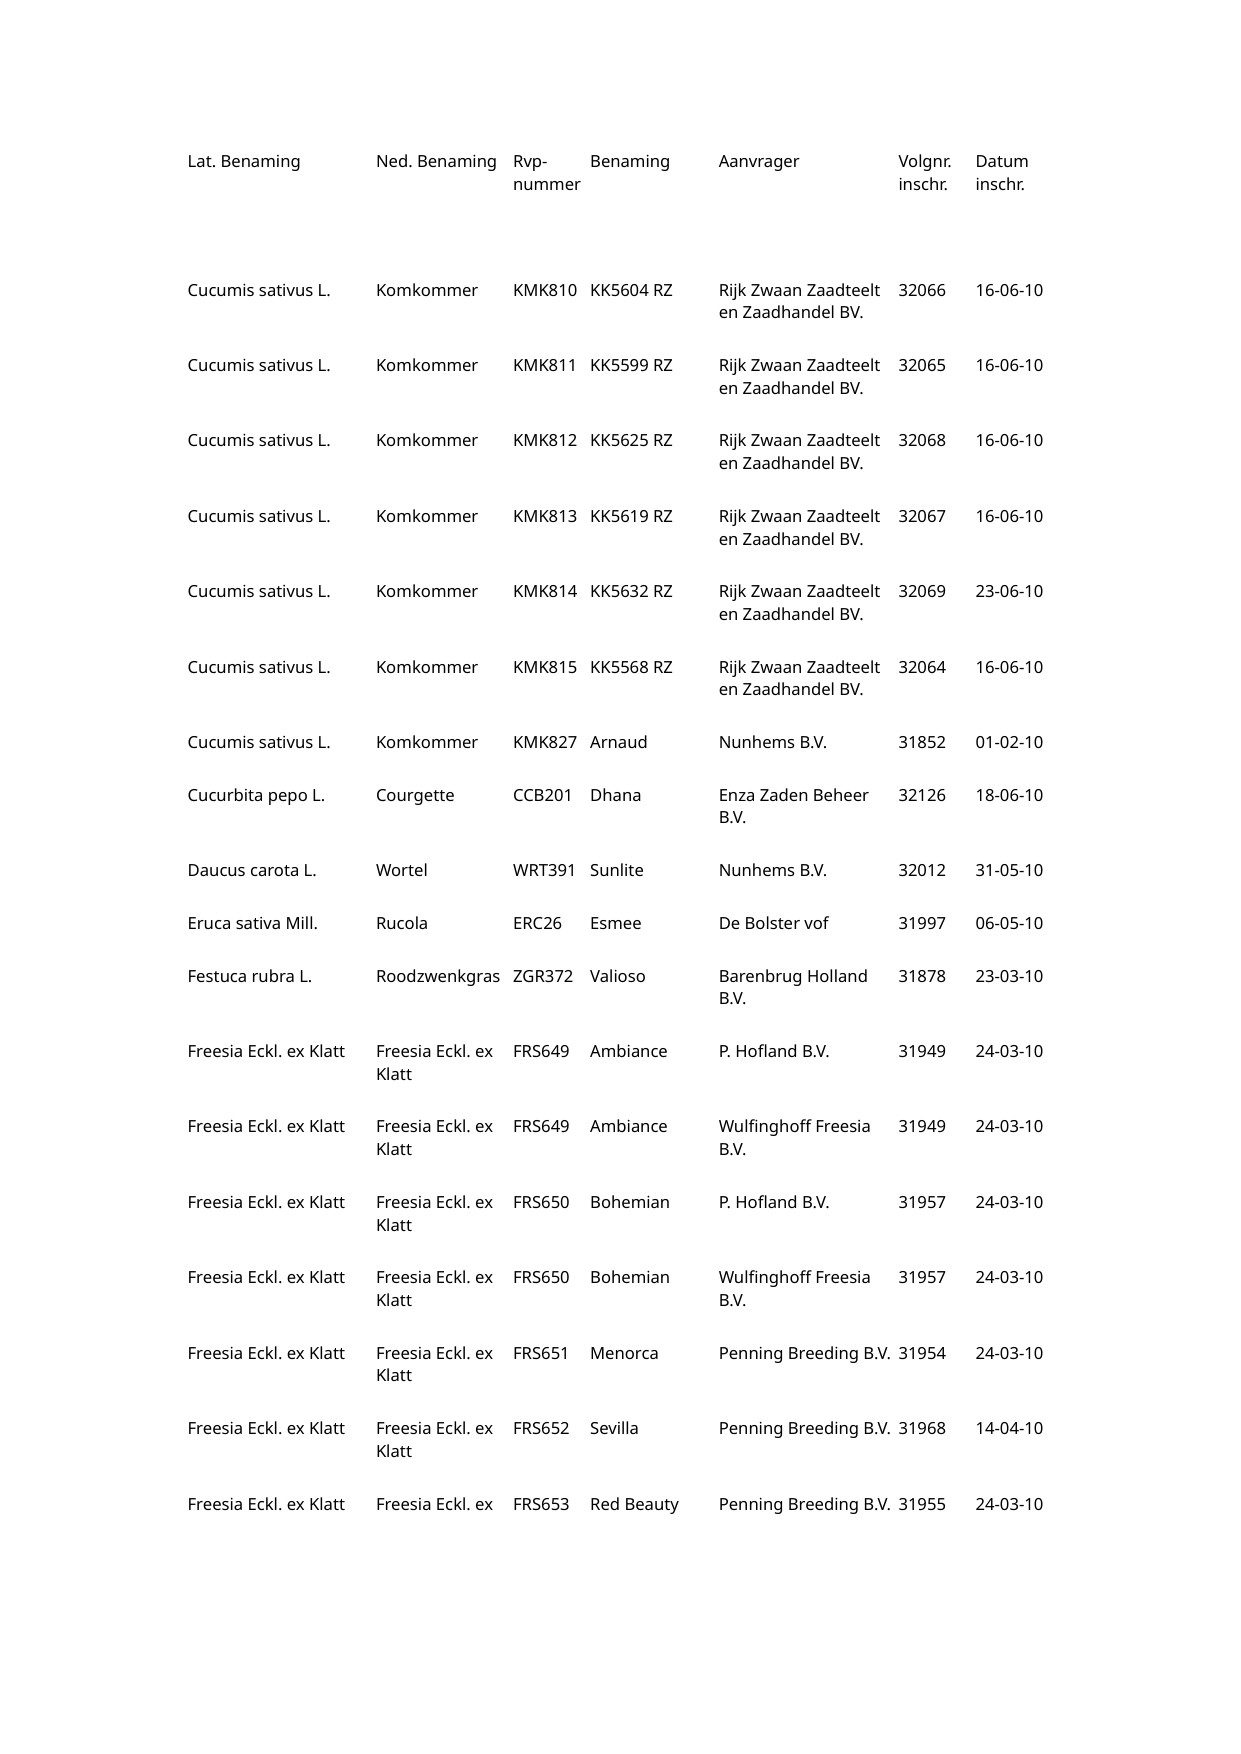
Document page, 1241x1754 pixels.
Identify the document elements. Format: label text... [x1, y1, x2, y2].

table_cell Cucumis sativus L. [188, 655, 376, 731]
table_cell Rucola [376, 911, 513, 964]
table_cell KK5599 RZ [590, 354, 718, 429]
table_cell 31957 [898, 1266, 975, 1341]
table_cell 14-04-10 [975, 1417, 1053, 1492]
table_cell ZGR372 [513, 964, 590, 1039]
table_cell FRS650 [513, 1190, 590, 1266]
table_cell KMK827 [513, 731, 590, 783]
table_cell Ambiance [590, 1040, 718, 1115]
table_cell 31997 [898, 911, 975, 964]
table_cell FRS653 [513, 1492, 590, 1545]
table_cell 16-06-10 [975, 354, 1053, 429]
table_cell KMK815 [513, 655, 590, 731]
table_cell Nunhems B.V. [719, 859, 898, 911]
table_cell Penning Breeding B.V. [719, 1417, 898, 1492]
table_cell 24-03-10 [975, 1492, 1053, 1545]
table_cell Freesia Eckl. ex Klatt [188, 1266, 376, 1341]
table_cell Komkommer [376, 580, 513, 655]
table_cell Freesia Eckl. ex Klatt [376, 1266, 513, 1341]
table_cell Cucumis sativus L. [188, 278, 376, 353]
table_cell Cucumis sativus L. [188, 580, 376, 655]
table_cell [513, 225, 590, 278]
table_cell P. Hofland B.V. [719, 1190, 898, 1266]
table_cell 32065 [898, 354, 975, 429]
table_cell KMK810 [513, 278, 590, 353]
table_cell Wortel [376, 859, 513, 911]
table_cell Red Beauty [590, 1492, 718, 1545]
table_cell 32068 [898, 429, 975, 504]
table_cell Komkommer [376, 731, 513, 783]
table_cell Wulfinghoff Freesia B.V. [719, 1266, 898, 1341]
table_cell CCB201 [513, 783, 590, 859]
table_cell 23-03-10 [975, 964, 1053, 1039]
table_cell Freesia Eckl. ex Klatt [188, 1040, 376, 1115]
table_cell 31955 [898, 1492, 975, 1545]
table_cell [188, 225, 376, 278]
table_cell Cucumis sativus L. [188, 731, 376, 783]
table_cell Enza Zaden Beheer B.V. [719, 783, 898, 859]
table_cell KK5625 RZ [590, 429, 718, 504]
table_cell Menorca [590, 1341, 718, 1417]
table_cell Esmee [590, 911, 718, 964]
table_cell ERC26 [513, 911, 590, 964]
table_cell 24-03-10 [975, 1266, 1053, 1341]
table_cell Festuca rubra L. [188, 964, 376, 1039]
table_cell 24-03-10 [975, 1115, 1053, 1190]
table_cell 23-06-10 [975, 580, 1053, 655]
table_cell KK5619 RZ [590, 504, 718, 580]
table_cell Freesia Eckl. ex Klatt [376, 1341, 513, 1417]
table_cell Penning Breeding B.V. [719, 1341, 898, 1417]
table_cell WRT391 [513, 859, 590, 911]
table_cell 18-06-10 [975, 783, 1053, 859]
table_cell Barenbrug Holland B.V. [719, 964, 898, 1039]
table_cell Freesia Eckl. ex Klatt [188, 1492, 376, 1545]
table_cell [898, 225, 975, 278]
table_cell FRS652 [513, 1417, 590, 1492]
table_cell 24-03-10 [975, 1341, 1053, 1417]
table_cell Komkommer [376, 504, 513, 580]
table_cell 16-06-10 [975, 429, 1053, 504]
table_cell Sevilla [590, 1417, 718, 1492]
table_cell 32066 [898, 278, 975, 353]
table_cell 06-05-10 [975, 911, 1053, 964]
table_cell 31957 [898, 1190, 975, 1266]
table_cell 31954 [898, 1341, 975, 1417]
table_cell 32069 [898, 580, 975, 655]
table_cell Komkommer [376, 354, 513, 429]
table_header Datum inschr. [975, 150, 1053, 225]
table_cell Komkommer [376, 278, 513, 353]
table_cell Valioso [590, 964, 718, 1039]
table_cell 32067 [898, 504, 975, 580]
table_cell KMK811 [513, 354, 590, 429]
table_cell KK5632 RZ [590, 580, 718, 655]
table_cell FRS649 [513, 1115, 590, 1190]
table_cell Komkommer [376, 429, 513, 504]
table_cell FRS650 [513, 1266, 590, 1341]
table_header Aanvrager [719, 150, 898, 225]
table_cell KK5568 RZ [590, 655, 718, 731]
table_cell Eruca sativa Mill. [188, 911, 376, 964]
table_cell Freesia Eckl. ex [376, 1492, 513, 1545]
table_cell Komkommer [376, 655, 513, 731]
table_cell Cucumis sativus L. [188, 354, 376, 429]
table_cell KK5604 RZ [590, 278, 718, 353]
table_header Ned. Benaming [376, 150, 513, 225]
table_cell Bohemian [590, 1266, 718, 1341]
table_cell Freesia Eckl. ex Klatt [188, 1341, 376, 1417]
table_cell 32126 [898, 783, 975, 859]
table_cell [975, 225, 1053, 278]
table_cell Rijk Zwaan Zaadteelt en Zaadhandel BV. [719, 278, 898, 353]
table_cell Cucumis sativus L. [188, 504, 376, 580]
table_cell [376, 225, 513, 278]
table_cell 16-06-10 [975, 655, 1053, 731]
table_cell P. Hofland B.V. [719, 1040, 898, 1115]
table_cell Wulfinghoff Freesia B.V. [719, 1115, 898, 1190]
table_header Lat. Benaming [188, 150, 376, 225]
table_cell FRS649 [513, 1040, 590, 1115]
table_cell [719, 225, 898, 278]
table_cell KMK812 [513, 429, 590, 504]
table_cell [590, 225, 718, 278]
table_cell KMK814 [513, 580, 590, 655]
table_cell KMK813 [513, 504, 590, 580]
table_cell Cucurbita pepo L. [188, 783, 376, 859]
table_cell 31949 [898, 1115, 975, 1190]
table_cell Roodzwenkgras [376, 964, 513, 1039]
table_cell Freesia Eckl. ex Klatt [188, 1417, 376, 1492]
table_cell 01-02-10 [975, 731, 1053, 783]
table_cell De Bolster vof [719, 911, 898, 964]
table_cell Freesia Eckl. ex Klatt [376, 1417, 513, 1492]
table_cell Rijk Zwaan Zaadteelt en Zaadhandel BV. [719, 580, 898, 655]
table_cell Freesia Eckl. ex Klatt [376, 1040, 513, 1115]
table_header Rvp- nummer [513, 150, 590, 225]
table_cell Freesia Eckl. ex Klatt [376, 1190, 513, 1266]
table_cell Freesia Eckl. ex Klatt [376, 1115, 513, 1190]
table_cell Rijk Zwaan Zaadteelt en Zaadhandel BV. [719, 504, 898, 580]
table_cell 31949 [898, 1040, 975, 1115]
table_cell 31878 [898, 964, 975, 1039]
table_cell 24-03-10 [975, 1190, 1053, 1266]
table_cell Sunlite [590, 859, 718, 911]
table_header Benaming [590, 150, 718, 225]
table_cell Daucus carota L. [188, 859, 376, 911]
table_cell 32064 [898, 655, 975, 731]
table_cell 31-05-10 [975, 859, 1053, 911]
table_cell FRS651 [513, 1341, 590, 1417]
table_cell Bohemian [590, 1190, 718, 1266]
table_cell Rijk Zwaan Zaadteelt en Zaadhandel BV. [719, 429, 898, 504]
table_cell 16-06-10 [975, 504, 1053, 580]
table_cell Penning Breeding B.V. [719, 1492, 898, 1545]
table_cell Rijk Zwaan Zaadteelt en Zaadhandel BV. [719, 655, 898, 731]
table_cell 31968 [898, 1417, 975, 1492]
table_cell Cucumis sativus L. [188, 429, 376, 504]
table_cell Ambiance [590, 1115, 718, 1190]
table_cell Nunhems B.V. [719, 731, 898, 783]
table_cell Freesia Eckl. ex Klatt [188, 1115, 376, 1190]
table_cell 32012 [898, 859, 975, 911]
table_cell Rijk Zwaan Zaadteelt en Zaadhandel BV. [719, 354, 898, 429]
table_cell 31852 [898, 731, 975, 783]
table_cell Courgette [376, 783, 513, 859]
table_header Volgnr. inschr. [898, 150, 975, 225]
table_cell Dhana [590, 783, 718, 859]
table_cell Freesia Eckl. ex Klatt [188, 1190, 376, 1266]
table_cell Arnaud [590, 731, 718, 783]
table_cell 16-06-10 [975, 278, 1053, 353]
table_cell 24-03-10 [975, 1040, 1053, 1115]
